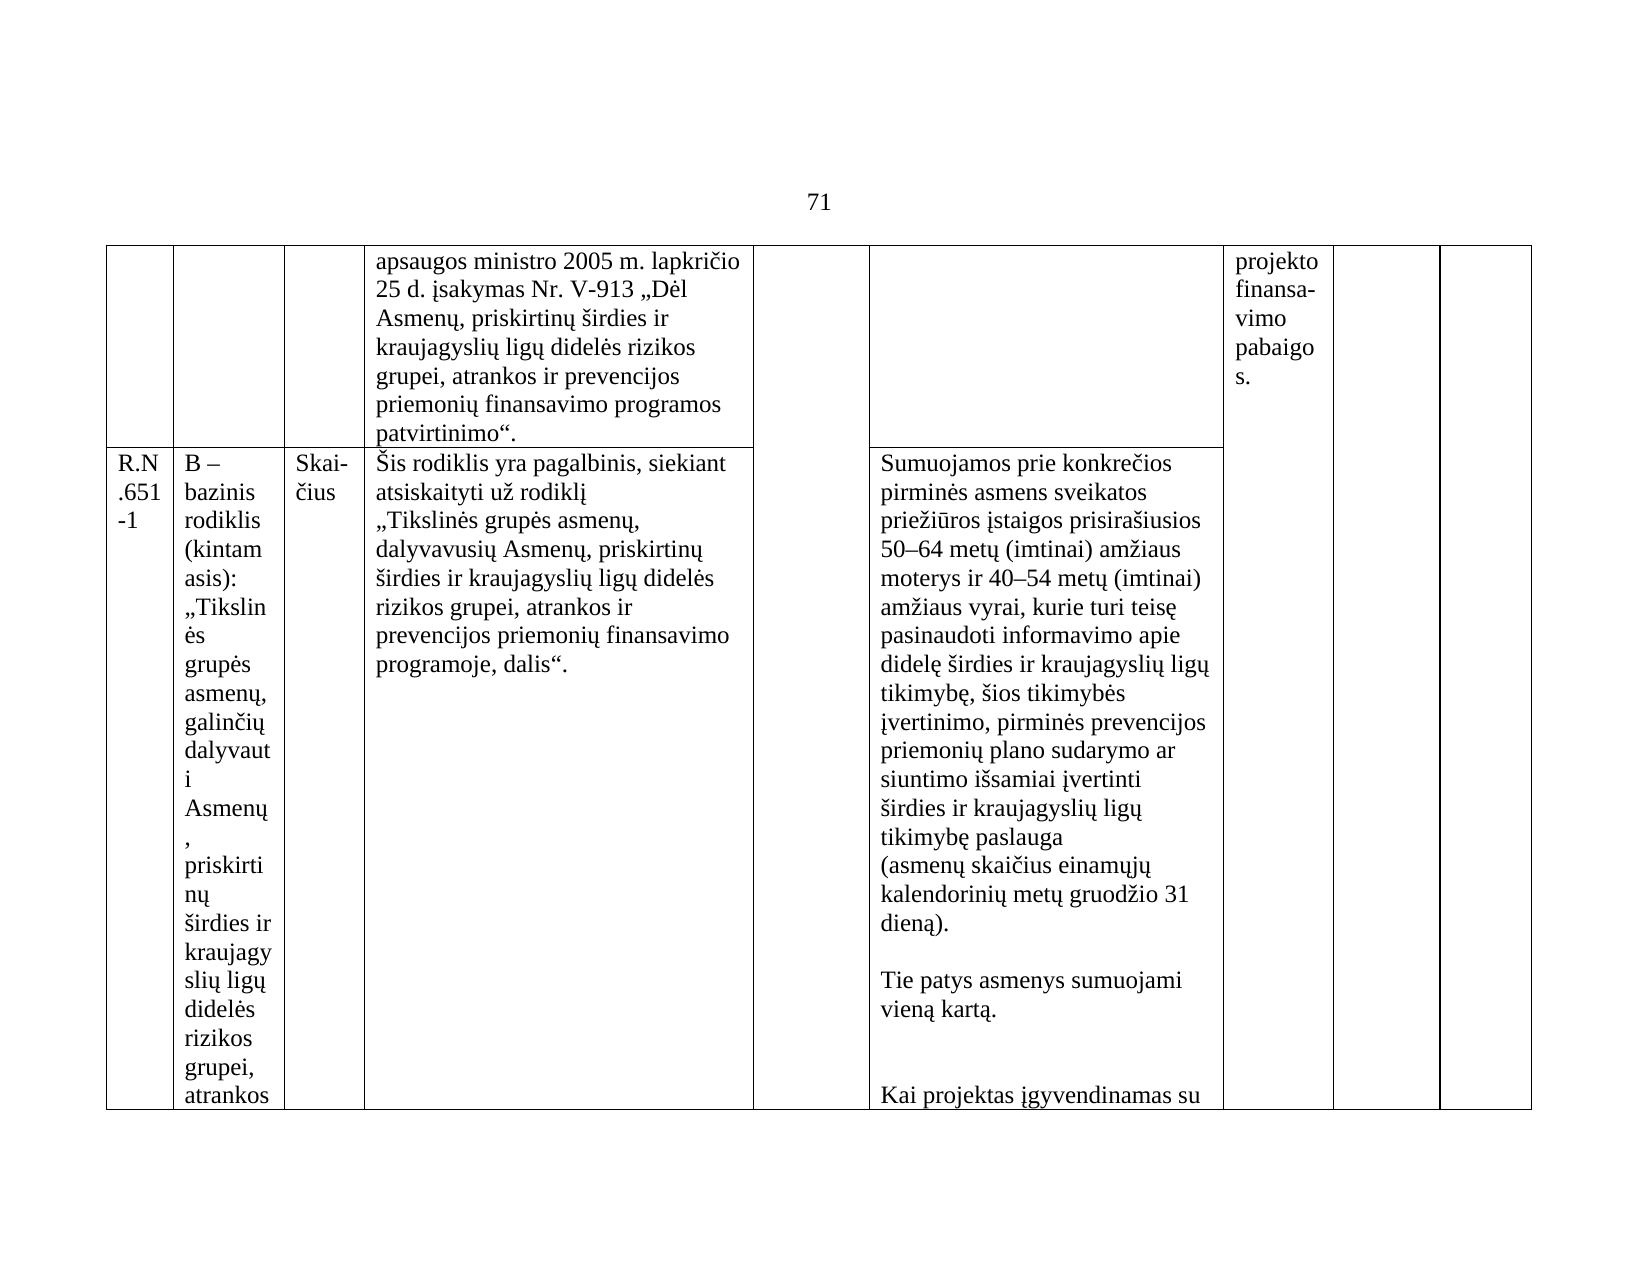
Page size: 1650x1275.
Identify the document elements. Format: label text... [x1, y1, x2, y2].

table_cell [174, 246, 284, 447]
table_cell [285, 246, 364, 447]
table_cell Skai-čius [285, 448, 364, 1109]
table_cell [1441, 246, 1531, 1109]
table_cell B – bazinis rodiklis (kintamasis): „Tikslinės grupės asmenų, galinčių dalyvauti Asmenų, priskirtinų širdies ir kraujagyslių ligų didelės rizikos grupei, atrankos [174, 448, 284, 1109]
table_cell R.N.651 -1 [107, 448, 173, 1109]
table_cell Šis rodiklis yra pagalbinis, siekiant atsiskaityti už rodiklį „Tikslinės grupės asmenų, dalyvavusių Asmenų, priskirtinų širdies ir kraujagyslių ligų didelės rizikos grupei, atrankos ir prevencijos priemonių finansavimo programoje, dalis“. [365, 448, 753, 1109]
table_cell Sumuojamos prie konkrečios pirminės asmens sveikatos priežiūros įstaigos prisirašiusios 50–64 metų (imtinai) amžiaus moterys ir 40–54 metų (imtinai) amžiaus vyrai, kurie turi teisę pasinaudoti informavimo apie didelę širdies ir kraujagyslių ligų tikimybę, šios tikimybės įvertinimo, pirminės prevencijos priemonių plano sudarymo ar siuntimo išsamiai įvertinti širdies ir kraujagyslių ligų tikimybę paslauga (asmenų skaičius einamųjų kalendorinių metų gruodžio 31 dieną). Tie patys asmenys sumuojami vieną kartą. Kai projektas įgyvendinamas su [870, 448, 1223, 1109]
table_cell [1334, 246, 1439, 1109]
table_cell [870, 246, 1223, 447]
table_cell [754, 246, 869, 1109]
table_cell projekto finansa-vimo pabaigos. [1224, 246, 1333, 1109]
table_cell [107, 246, 173, 447]
table_cell apsaugos ministro 2005 m. lapkričio 25 d. įsakymas Nr. V-913 „Dėl Asmenų, priskirtinų širdies ir kraujagyslių ligų didelės rizikos grupei, atrankos ir prevencijos priemonių finansavimo programos patvirtinimo“. [365, 246, 753, 447]
